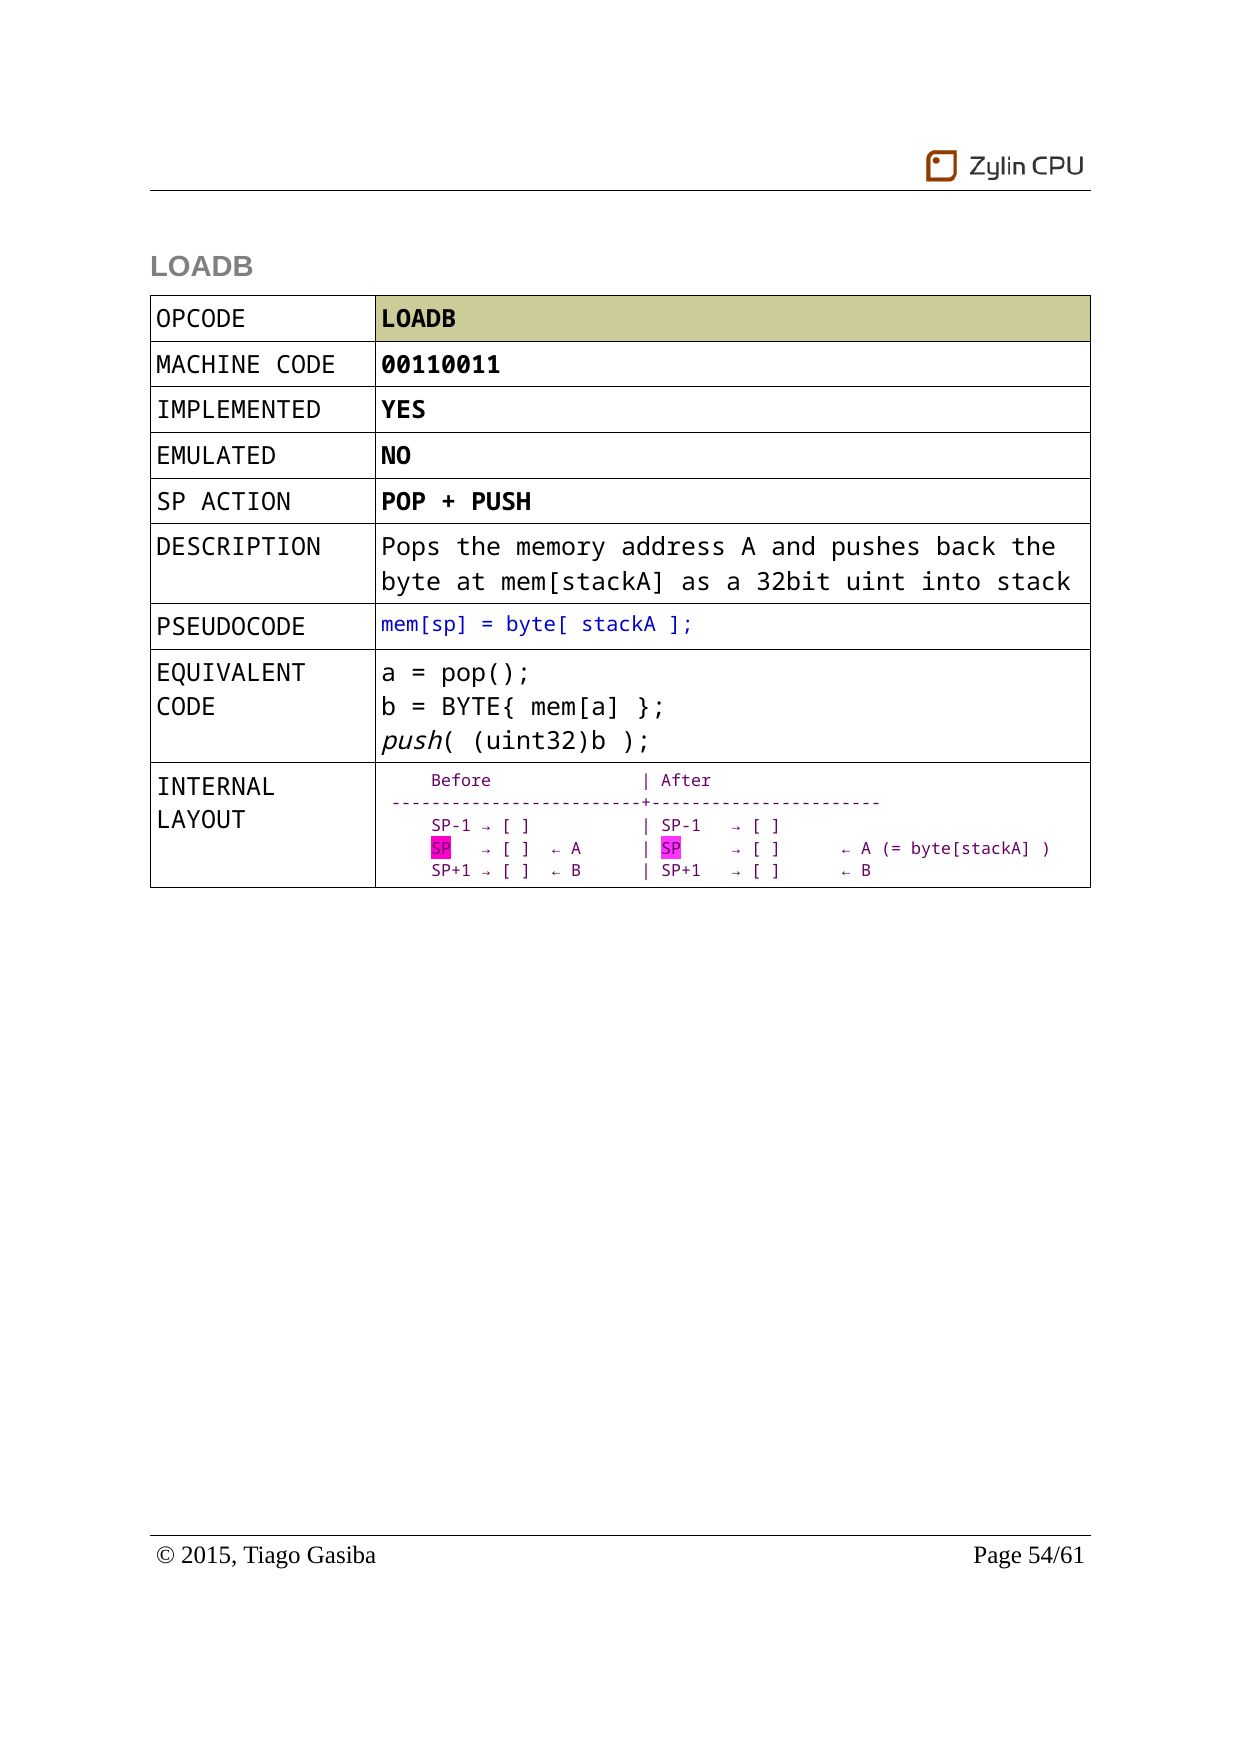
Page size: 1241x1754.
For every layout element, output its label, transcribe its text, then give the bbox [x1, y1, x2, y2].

table_cell EMULATED [151, 433, 375, 478]
table_header LOADB [376, 296, 1090, 341]
table_cell PSEUDOCODE [151, 604, 375, 649]
table_cell Before | After -------------------------+----------------------- SP-1 → [ ] | SP-1 → [ ] SP → [ ] ← A | SP → [ ] ← A (= byte[stackA] ) SP+1 → [ ] ← B | SP+1 → [ ] ← B [376, 763, 1090, 887]
picture [922, 148, 1151, 185]
table_cell mem[sp] = byte[ stackA ]; [376, 604, 1090, 649]
table_cell a = pop(); b = BYTE{ mem[a] }; push( (uint32)b ); [376, 650, 1090, 762]
table_cell SP ACTION [151, 479, 375, 523]
table_cell MACHINE CODE [151, 342, 375, 386]
table_cell YES [376, 387, 1090, 432]
table_cell Pops the memory address A and pushes back the byte at mem[stackA] as a 32bit uint into stack [376, 524, 1090, 603]
table_cell INTERNAL LAYOUT [151, 763, 375, 887]
table_cell DESCRIPTION [151, 524, 375, 603]
table_header OPCODE [151, 296, 375, 341]
table_cell IMPLEMENTED [151, 387, 375, 432]
table_cell EQUIVALENT CODE [151, 650, 375, 762]
table_cell 00110011 [376, 342, 1090, 386]
table_cell POP + PUSH [376, 479, 1090, 523]
table_cell NO [376, 433, 1090, 478]
subtitle LOADB [150, 249, 1091, 283]
